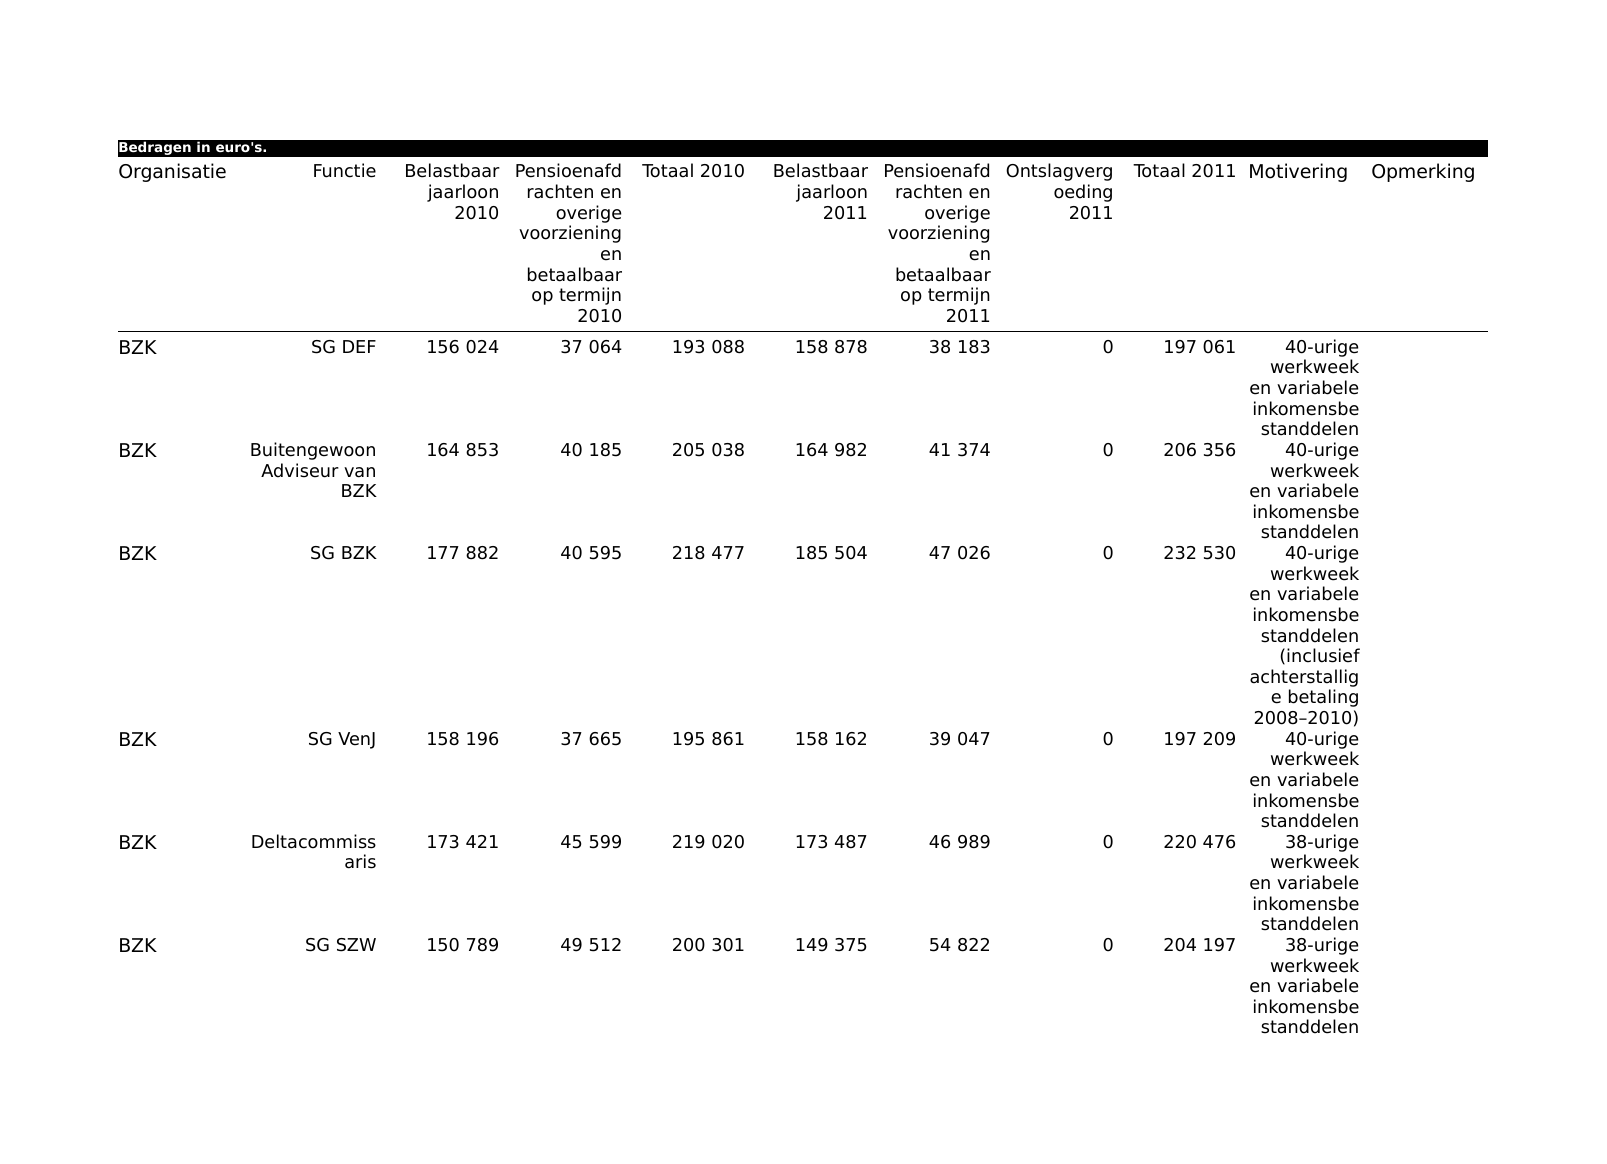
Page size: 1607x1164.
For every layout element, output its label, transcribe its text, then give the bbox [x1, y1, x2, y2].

table_cell BZK [118, 935, 241, 1038]
table_cell 173 421 [382, 832, 505, 935]
table_cell BZK [118, 832, 241, 935]
table_cell 150 789 [382, 935, 505, 1038]
table_cell [1365, 832, 1488, 935]
table_cell 205 038 [628, 440, 751, 543]
table_cell 218 477 [628, 543, 751, 729]
table_cell 156 024 [382, 332, 505, 440]
table_cell SG DEF [241, 332, 382, 440]
table_cell 38-urige werkweek en variabele inkomensbestanddelen [1242, 832, 1365, 935]
table_cell 219 020 [628, 832, 751, 935]
table_cell SG BZK [241, 543, 382, 729]
table_cell Totaal 2010 [628, 157, 751, 331]
table_cell Ontslagvergoeding 2011 [997, 157, 1119, 331]
table_cell 40 185 [505, 440, 628, 543]
table_cell [1365, 935, 1488, 1038]
table_cell 195 861 [628, 729, 751, 832]
table_cell BZK [118, 332, 241, 440]
table_cell 0 [997, 543, 1119, 729]
table_cell 177 882 [382, 543, 505, 729]
table_cell [1365, 729, 1488, 832]
table_cell 206 356 [1119, 440, 1242, 543]
table_cell 164 982 [751, 440, 874, 543]
table_cell 54 822 [874, 935, 997, 1038]
table_cell 40 595 [505, 543, 628, 729]
table_cell 0 [997, 729, 1119, 832]
table_cell 149 375 [751, 935, 874, 1038]
table_cell 47 026 [874, 543, 997, 729]
table_cell 39 047 [874, 729, 997, 832]
table_cell 45 599 [505, 832, 628, 935]
table_cell SG SZW [241, 935, 382, 1038]
table_cell 41 374 [874, 440, 997, 543]
table_cell Pensioenafdrachten en overige voorzieningen betaalbaar op termijn 2011 [874, 157, 997, 331]
table_cell 232 530 [1119, 543, 1242, 729]
table_cell Belastbaar jaarloon 2010 [382, 157, 505, 331]
table_cell 37 665 [505, 729, 628, 832]
table_cell 204 197 [1119, 935, 1242, 1038]
table_cell [1365, 440, 1488, 543]
table_cell Totaal 2011 [1119, 157, 1242, 331]
table_cell Organisatie [118, 157, 241, 331]
table_cell BZK [118, 543, 241, 729]
table_cell 0 [997, 935, 1119, 1038]
table_cell Deltacommissaris [241, 832, 382, 935]
table_cell 173 487 [751, 832, 874, 935]
table_cell 164 853 [382, 440, 505, 543]
table_cell BZK [118, 729, 241, 832]
table_cell 158 162 [751, 729, 874, 832]
table_cell 220 476 [1119, 832, 1242, 935]
table_cell 185 504 [751, 543, 874, 729]
table_cell [1365, 332, 1488, 440]
table_cell 46 989 [874, 832, 997, 935]
table_cell 38-urige werkweek en variabele inkomensbestanddelen [1242, 935, 1365, 1038]
table_cell 200 301 [628, 935, 751, 1038]
table_cell 0 [997, 440, 1119, 543]
table_cell 40-urige werkweek en variabele inkomensbestanddelen [1242, 729, 1365, 832]
table_header Bedragen in euro's. [118, 140, 1488, 156]
table_cell SG VenJ [241, 729, 382, 832]
table_cell 197 061 [1119, 332, 1242, 440]
table_cell BZK [118, 440, 241, 543]
table_cell 0 [997, 332, 1119, 440]
table_cell Pensioenafdrachten en overige voorzieningen betaalbaar op termijn 2010 [505, 157, 628, 331]
table_cell [1365, 543, 1488, 729]
table_cell 197 209 [1119, 729, 1242, 832]
table_cell 158 878 [751, 332, 874, 440]
table_cell Opmerking [1365, 157, 1488, 331]
table_cell Belastbaar jaarloon 2011 [751, 157, 874, 331]
table_cell 40-urige werkweek en variabele inkomensbestanddelen [1242, 440, 1365, 543]
table_cell 49 512 [505, 935, 628, 1038]
table_cell 0 [997, 832, 1119, 935]
table_cell 40-urige werkweek en variabele inkomensbestanddelen (inclusief achterstallige betaling 2008–2010) [1242, 543, 1365, 729]
table_cell Motivering [1242, 157, 1365, 331]
table_cell Buitengewoon Adviseur van BZK [241, 440, 382, 543]
table_cell 37 064 [505, 332, 628, 440]
table_cell 193 088 [628, 332, 751, 440]
table_cell 158 196 [382, 729, 505, 832]
table_cell 40-urige werkweek en variabele inkomensbestanddelen [1242, 332, 1365, 440]
table_cell 38 183 [874, 332, 997, 440]
table_cell Functie [241, 157, 382, 331]
